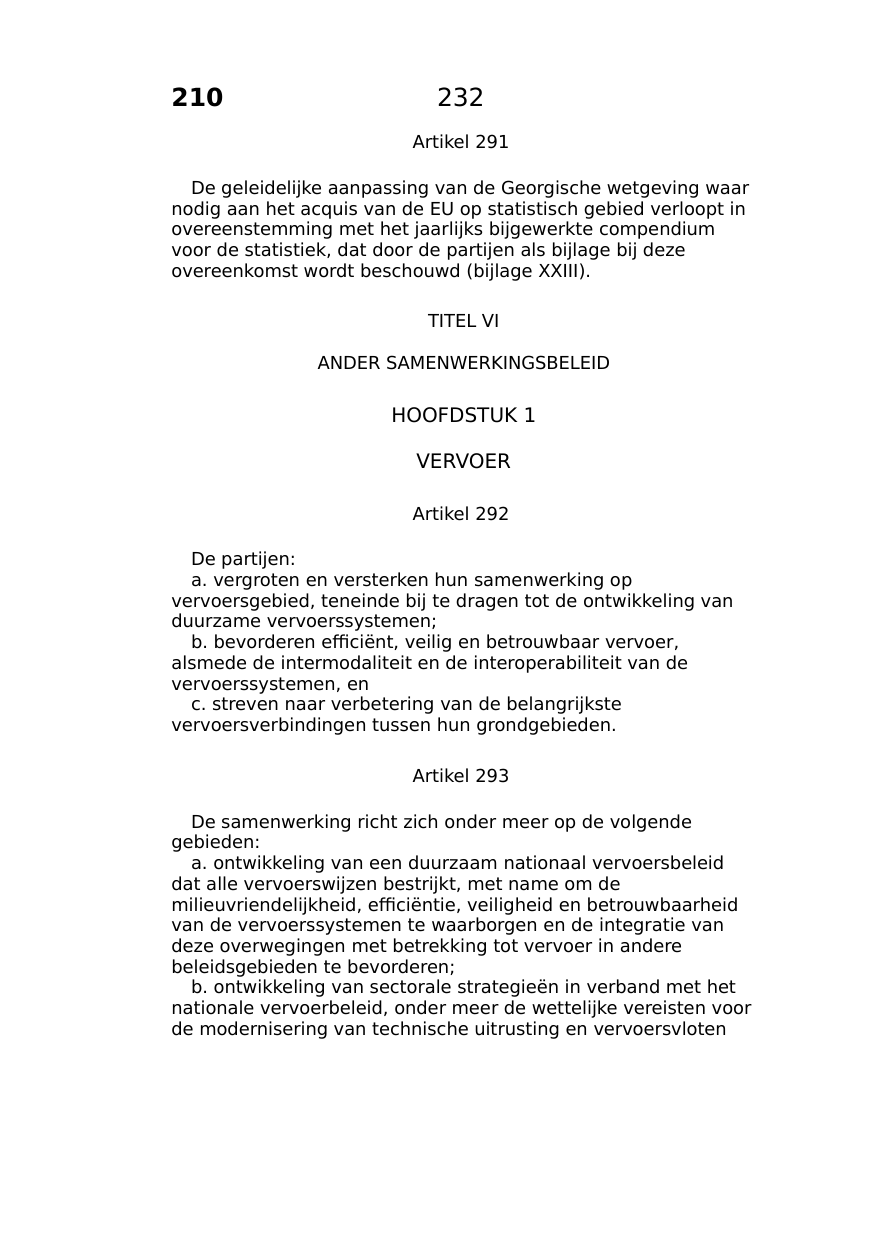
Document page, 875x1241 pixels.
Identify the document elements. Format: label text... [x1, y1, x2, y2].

text De samenwerking richt zich onder meer op de volgende gebieden: [171, 811, 756, 853]
text a. ontwikkeling van een duurzaam nationaal vervoersbeleid dat alle vervoerswijzen bestrijkt, met name om de milieuvriendelijkheid, efficiëntie, veiligheid en betrouwbaarheid van de vervoerssystemen te waarborgen en de integratie van deze overwegingen met betrekking tot vervoer in andere beleidsgebieden te bevorderen; [171, 853, 756, 977]
text De partijen: [171, 549, 756, 570]
text b. ontwikkeling van sectorale strategieën in verband met het nationale vervoerbeleid, onder meer de wettelijke vereisten voor de modernisering van technische uitrusting en vervoersvloten [171, 977, 756, 1039]
text De geleidelijke aanpassing van de Georgische wetgeving waar nodig aan het acquis van de EU op statistisch gebied verloopt in overeenstemming met het jaarlijks bijgewerkte compendium voor de statistiek, dat door de partijen als bijlage bij deze overeenkomst wordt beschouwd (bijlage XXIII). [171, 178, 756, 281]
subtitle Artikel 292 [171, 503, 756, 524]
subtitle HOOFDSTUK 1 VERVOER [171, 403, 756, 473]
text b. bevorderen efficiënt, veilig en betrouwbaar vervoer, alsmede de intermodaliteit en de interoperabiliteit van de vervoerssystemen, en [171, 632, 756, 694]
subtitle TITEL VI ANDER SAMENWERKINGSBELEID [171, 311, 756, 373]
subtitle Artikel 291 [171, 132, 756, 153]
text c. streven naar verbetering van de belangrijkste vervoersverbindingen tussen hun grondgebieden. [171, 694, 756, 736]
subtitle Artikel 293 [171, 766, 756, 786]
text a. vergroten en versterken hun samenwerking op vervoersgebied, teneinde bij te dragen tot de ontwikkeling van duurzame vervoerssystemen; [171, 570, 756, 632]
